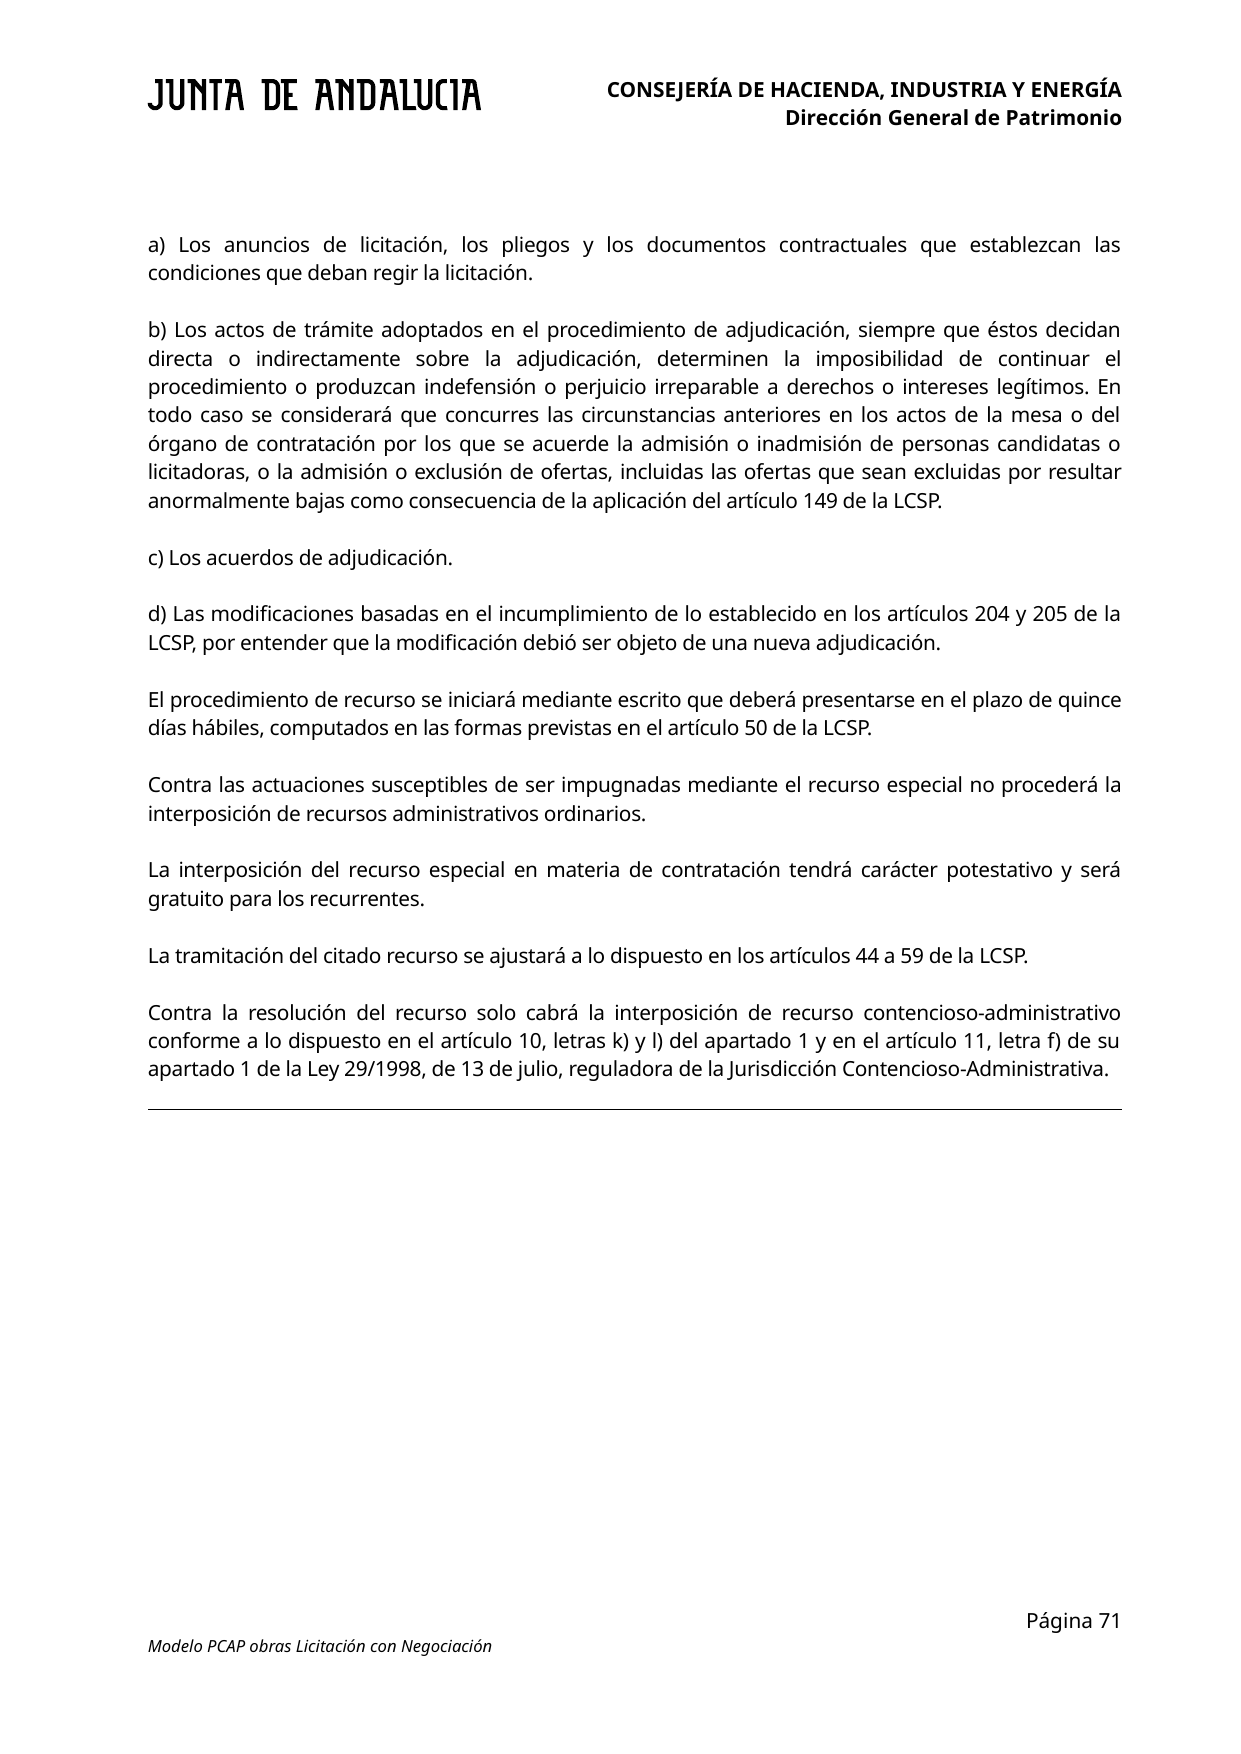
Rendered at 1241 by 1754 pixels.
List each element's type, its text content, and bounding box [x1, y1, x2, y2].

text a) Los anuncios de licitación, los pliegos y los documentos contractuales que establezcan las condiciones que deban regir la licitación. [148, 230, 1122, 287]
text Contra las actuaciones susceptibles de ser impugnadas mediante el recurso especial no procederá la interposición de recursos administrativos ordinarios. [148, 770, 1122, 827]
text Contra la resolución del recurso solo cabrá la interposición de recurso contencioso-administrativo conforme a lo dispuesto en el artículo 10, letras k) y l) del apartado 1 y en el artículo 11, letra f) de su apartado 1 de la Ley 29/1998, de 13 de julio, reguladora de la Jurisdicción Contencioso-Administrativa. [148, 998, 1122, 1083]
text La interposición del recurso especial en materia de contratación tendrá carácter potestativo y será gratuito para los recurrentes. [148, 856, 1122, 912]
text d) Las modificaciones basadas en el incumplimiento de lo establecido en los artículos 204 y 205 de la LCSP, por entender que la modificación debió ser objeto de una nueva adjudicación. [148, 599, 1122, 656]
text La tramitación del citado recurso se ajustará a lo dispuesto en los artículos 44 a 59 de la LCSP. [148, 941, 1122, 969]
text b) Los actos de trámite adoptados en el procedimiento de adjudicación, siempre que éstos decidan directa o indirectamente sobre la adjudicación, determinen la imposibilidad de continuar el procedimiento o produzcan indefensión o perjuicio irreparable a derechos o intereses legítimos. En todo caso se considerará que concurres las circunstancias anteriores en los actos de la mesa o del órgano de contratación por los que se acuerde la admisión o inadmisión de personas candidatas o licitadoras, o la admisión o exclusión de ofertas, incluidas las ofertas que sean excluidas por resultar anormalmente bajas como consecuencia de la aplicación del artículo 149 de la LCSP. [148, 315, 1122, 514]
text El procedimiento de recurso se iniciará mediante escrito que deberá presentarse en el plazo de quince días hábiles, computados en las formas previstas en el artículo 50 de la LCSP. [148, 685, 1122, 742]
text c) Los acuerdos de adjudicación. [148, 543, 1122, 571]
